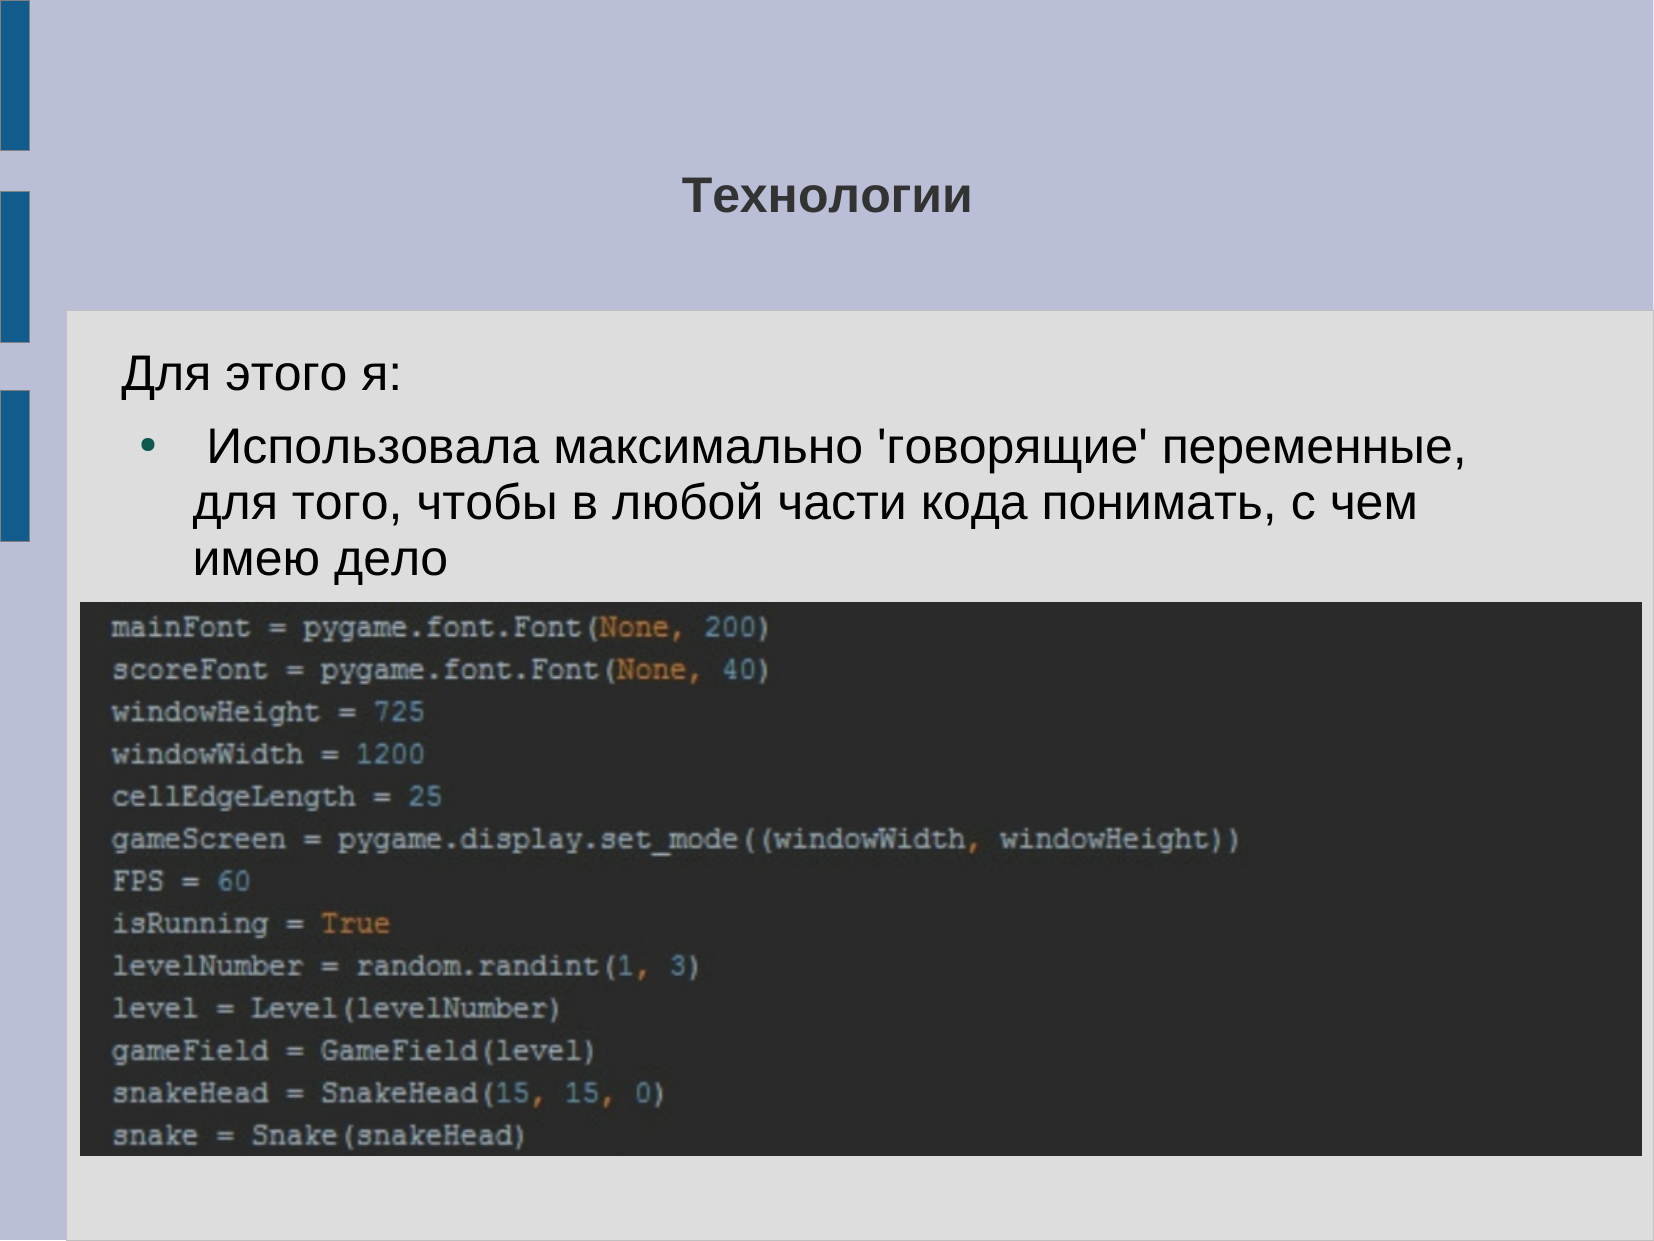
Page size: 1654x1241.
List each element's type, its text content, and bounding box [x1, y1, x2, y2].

picture [80, 602, 1642, 1156]
list Для этого я: Использовала максимально 'говорящие' переменные, для того, чтобы в любой части кода понимать, с чем имею дело [121, 344, 1534, 602]
title Технологии [121, 91, 1534, 299]
